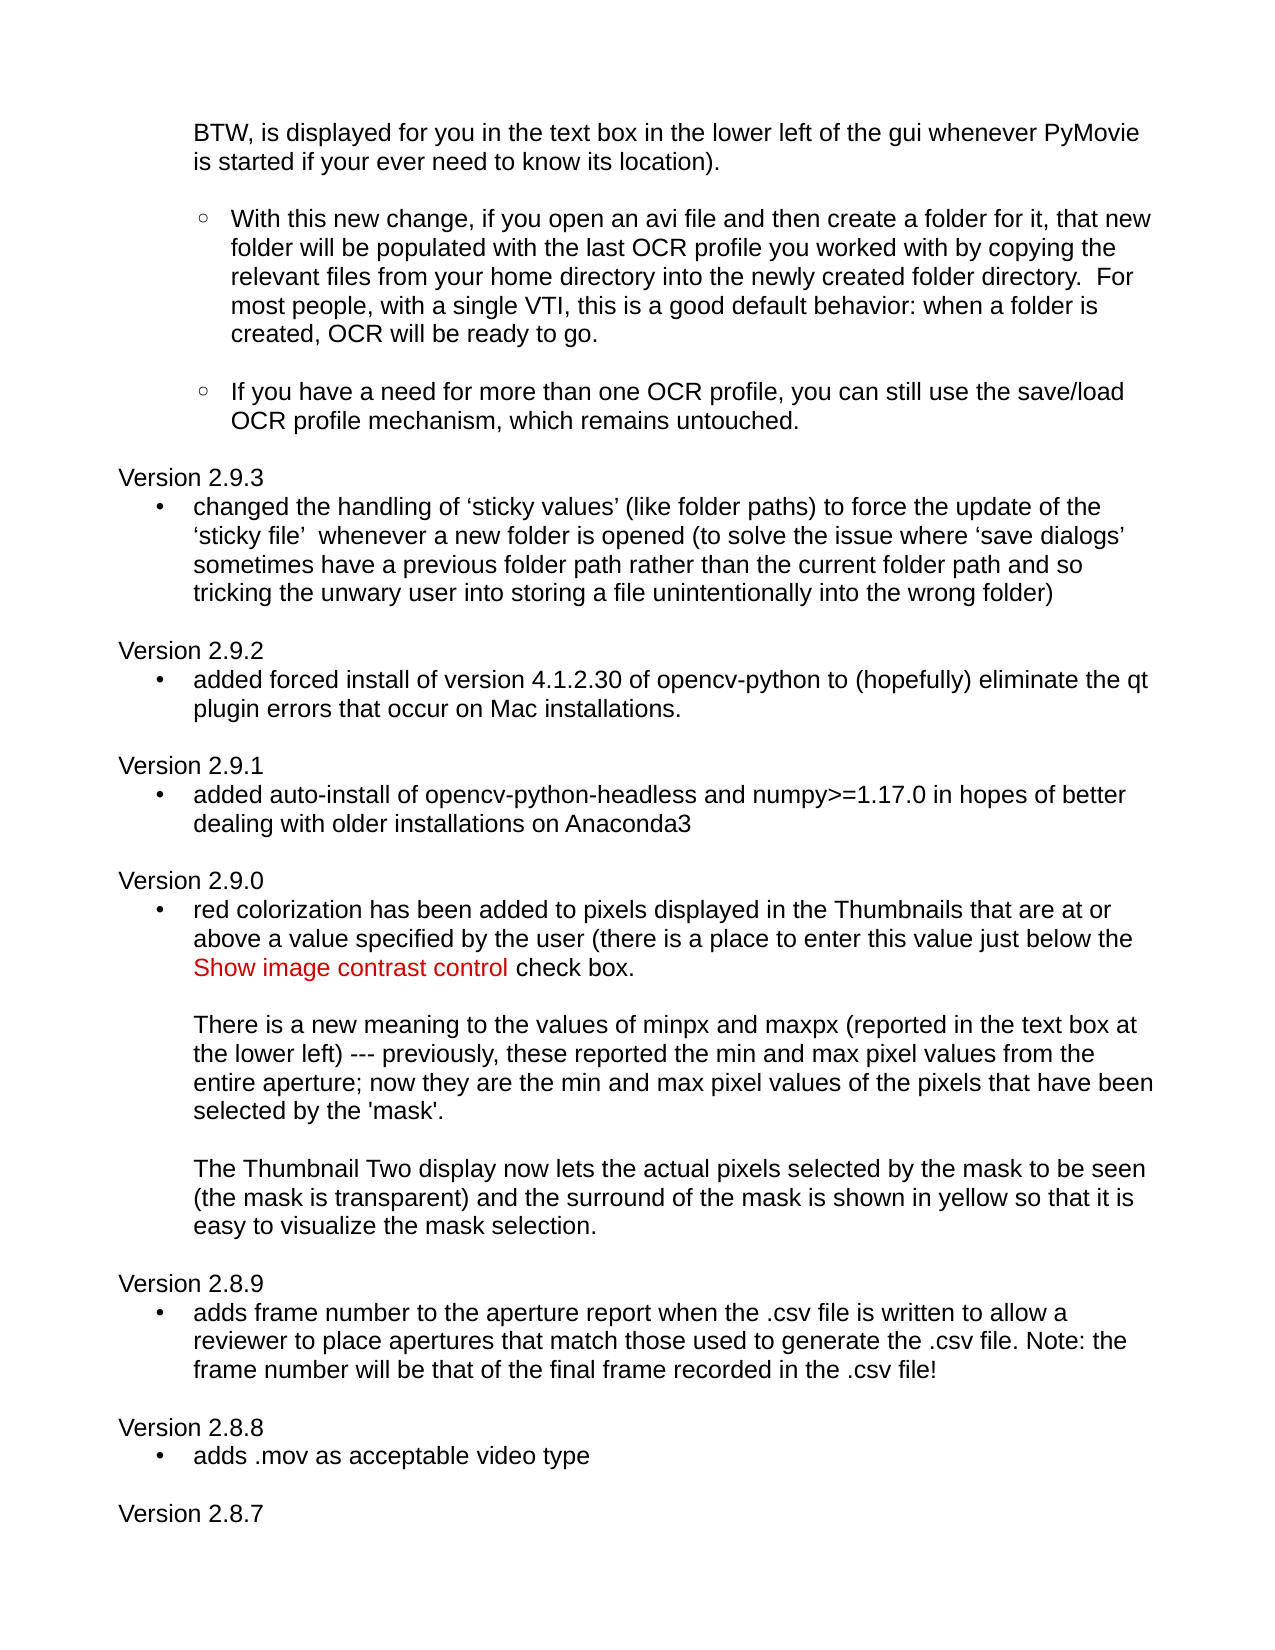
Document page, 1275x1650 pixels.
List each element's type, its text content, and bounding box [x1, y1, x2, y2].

list changed the handling of ‘sticky values’ (like folder paths) to force the update of the ‘sticky file’ whenever a new folder is opened (to solve the issue where ‘save dialogs’ sometimes have a previous folder path rather than the current folder path and so tricking the unwary user into storing a file unintentionally into the wrong folder) [156, 492, 1157, 607]
list With this new change, if you open an avi file and then create a folder for it, that new folder will be populated with the last OCR profile you worked with by copying the relevant files from your home directory into the newly created folder directory. For most people, with a single VTI, this is a good default behavior: when a folder is created, OCR will be ready to go. [193, 204, 1157, 377]
text Version 2.8.9 [118, 1269, 1157, 1297]
list red colorization has been added to pixels displayed in the Thumbnails that are at or above a value specified by the user (there is a place to enter this value just below the Show image contrast control check box. There is a new meaning to the values of minpx and maxpx (reported in the text box at the lower left) --- previously, these reported the min and max pixel values from the entire aperture; now they are the min and max pixel values of the pixels that have been selected by the 'mask'. The Thumbnail Two display now lets the actual pixels selected by the mask to be seen (the mask is transparent) and the surround of the mask is shown in yellow so that it is easy to visualize the mask selection. [156, 895, 1157, 1269]
list adds frame number to the aperture report when the .csv file is written to allow a reviewer to place apertures that match those used to generate the .csv file. Note: the frame number will be that of the final frame recorded in the .csv file! [156, 1297, 1157, 1413]
text Version 2.9.0 [118, 866, 1157, 895]
text Version 2.8.7 [118, 1499, 1157, 1528]
text Version 2.8.8 [118, 1413, 1157, 1441]
list added forced install of version 4.1.2.30 of opencv-python to (hopefully) eliminate the qt plugin errors that occur on Mac installations. [156, 665, 1157, 751]
list added auto-install of opencv-python-headless and numpy>=1.17.0 in hopes of better dealing with older installations on Anaconda3 [156, 780, 1157, 866]
text Version 2.9.3 [118, 463, 1157, 492]
text Version 2.9.2 [118, 636, 1157, 665]
list BTW, is displayed for you in the text box in the lower left of the gui whenever PyMovie is started if your ever need to know its location). [156, 118, 1157, 204]
list If you have a need for more than one OCR profile, you can still use the save/load OCR profile mechanism, which remains untouched. [193, 377, 1157, 463]
list adds .mov as acceptable video type [156, 1441, 1157, 1499]
text Version 2.9.1 [118, 751, 1157, 780]
